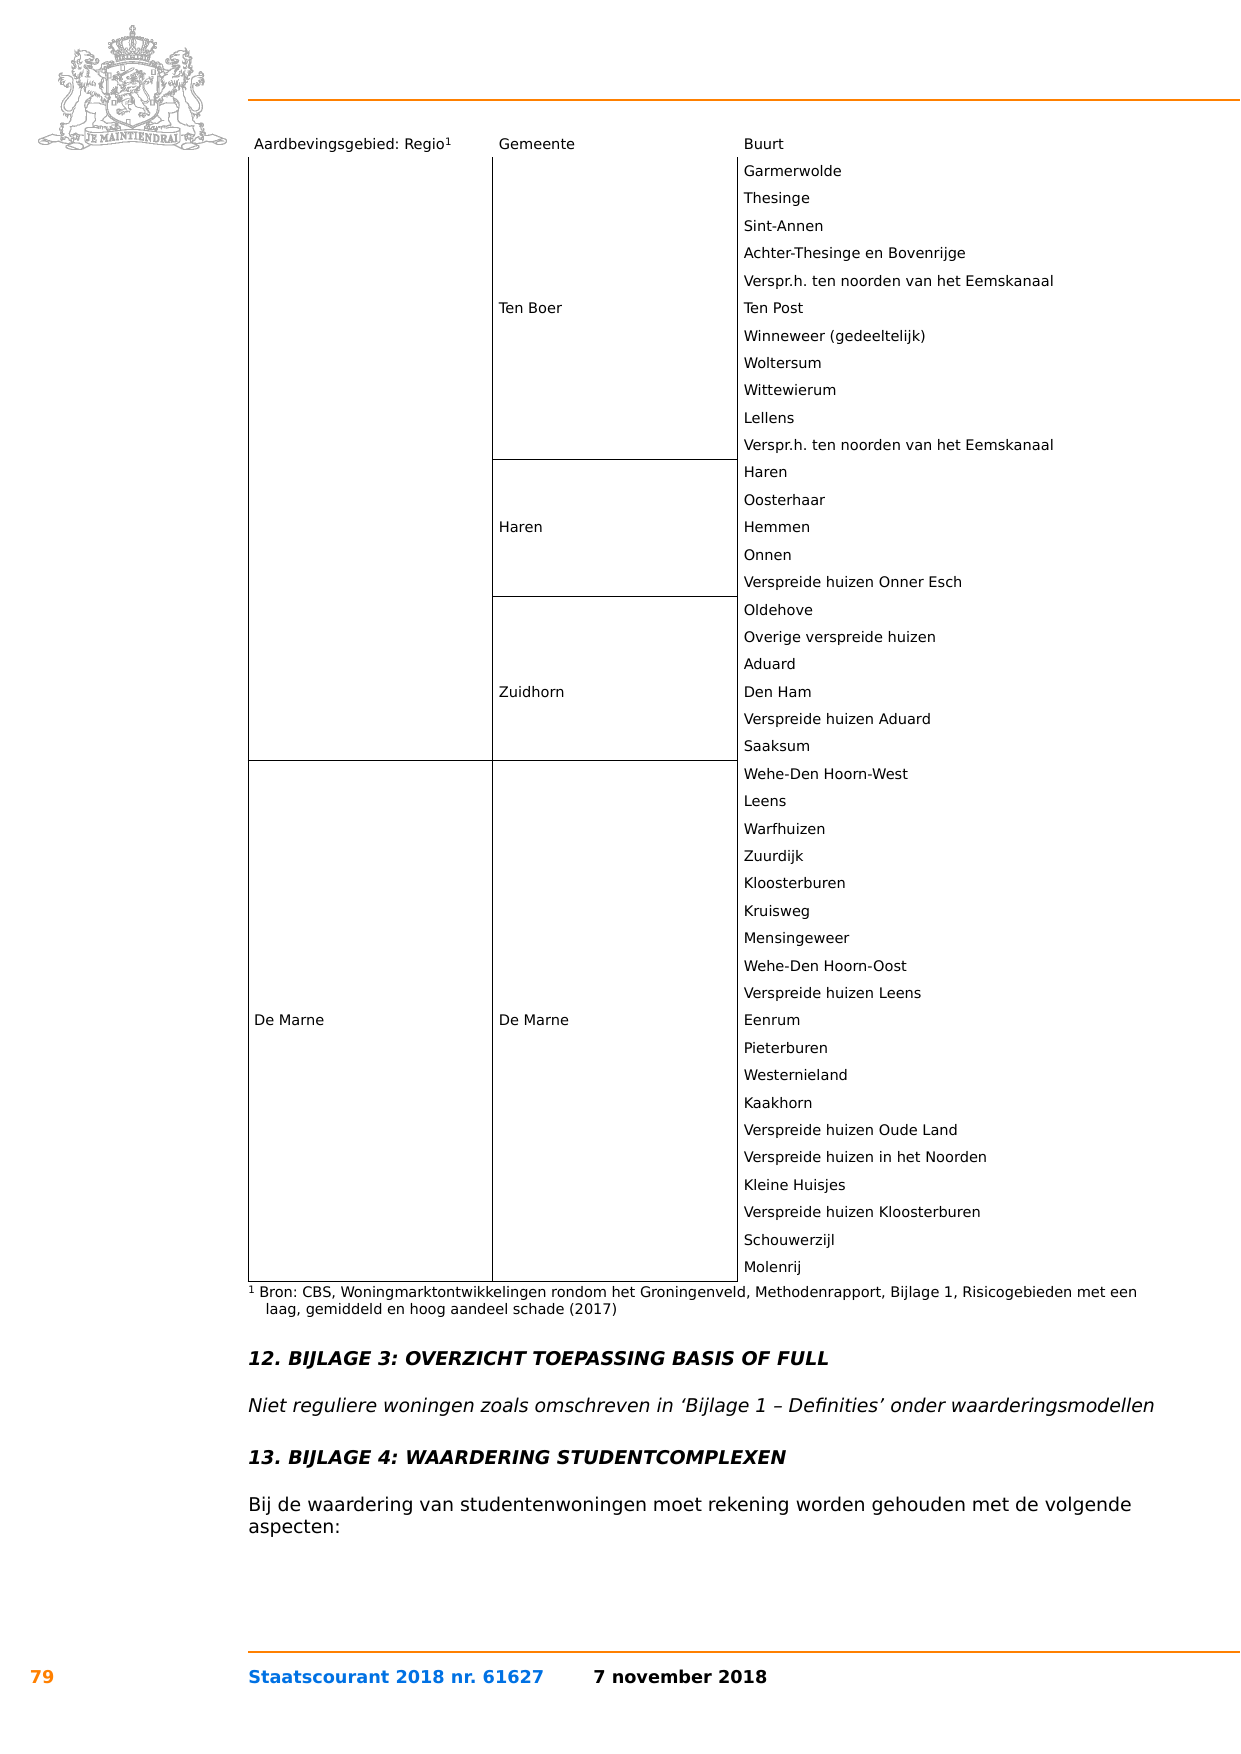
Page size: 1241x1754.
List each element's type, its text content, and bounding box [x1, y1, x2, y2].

table_cell [493, 349, 737, 376]
table_cell Verspreide huizen Kloosterburen [738, 1199, 1163, 1226]
table_cell [249, 733, 492, 760]
table_cell [493, 322, 737, 349]
table_cell [493, 979, 737, 1007]
table_cell [493, 212, 737, 239]
table_cell [249, 486, 492, 513]
table_cell [249, 979, 492, 1007]
table_cell [249, 650, 492, 678]
table_cell Haren [493, 514, 737, 541]
table_cell [493, 1226, 737, 1253]
table_cell [249, 459, 492, 486]
table_cell [249, 376, 492, 404]
table_cell Wittewierum [738, 378, 1163, 404]
table_cell Verspreide huizen Oude Land [738, 1117, 1163, 1143]
table_cell [249, 788, 492, 815]
table_cell Woltersum [738, 350, 1163, 376]
table_cell Wehe-Den Hoorn-West [738, 761, 1163, 787]
table_cell [249, 1198, 492, 1226]
table_cell [249, 322, 492, 349]
table_cell [249, 1171, 492, 1198]
table_cell Molenrij [738, 1254, 1163, 1281]
table_cell Verspreide huizen Aduard [738, 706, 1163, 733]
table_cell Oldehove [738, 597, 1163, 623]
table_cell Pieterburen [738, 1035, 1163, 1061]
table_cell Garmerwolde [738, 158, 1163, 185]
table_cell [249, 294, 492, 322]
table_cell Verspreide huizen in het Noorden [738, 1145, 1163, 1171]
table_header Gemeente [493, 131, 737, 157]
table_cell Verspr.h. ten noorden van het Eemskanaal [738, 432, 1163, 459]
subtitle 12. BIJLAGE 3: OVERZICHT TOEPASSING BASIS OF FULL [248, 1348, 1163, 1370]
table_cell Kleine Huisjes [738, 1172, 1163, 1198]
table_header Aardbevingsgebied: Regio1 [249, 131, 492, 157]
table_cell [493, 952, 737, 979]
table_cell Leens [738, 789, 1163, 815]
table_cell [249, 842, 492, 869]
table_cell Aduard [738, 651, 1163, 678]
table_cell Eenrum [738, 1008, 1163, 1034]
table_cell Hemmen [738, 515, 1163, 541]
table_cell [249, 568, 492, 596]
table_cell Verspreide huizen Leens [738, 980, 1163, 1007]
text Niet reguliere woningen zoals omschreven in ‘Bijlage 1 – Definities’ onder waarderingsmodellen [248, 1395, 1163, 1417]
table_cell Zuidhorn [493, 678, 737, 705]
table_cell [493, 267, 737, 294]
table_cell [493, 733, 737, 760]
table_cell [493, 1034, 737, 1061]
table_cell 1 Bron: CBS, Woningmarktontwikkelingen rondom het Groningenveld, Methodenrapport, Bijlage 1, Risicogebieden met een laag, gemiddeld en hoog aandeel schade (2017) [248, 1282, 1163, 1318]
table_cell [493, 568, 737, 596]
table_cell [249, 349, 492, 376]
table_cell [249, 623, 492, 650]
table_cell [493, 842, 737, 869]
table_cell [493, 1089, 737, 1116]
table_cell [493, 924, 737, 952]
table_cell [249, 1089, 492, 1116]
table_cell De Marne [493, 1007, 737, 1034]
table_cell [493, 404, 737, 431]
table_cell Den Ham [738, 679, 1163, 705]
table_cell [493, 1198, 737, 1226]
table_cell Zuurdijk [738, 843, 1163, 869]
table_cell [493, 623, 737, 650]
table_cell [493, 1116, 737, 1143]
table_cell [249, 267, 492, 294]
table_cell [493, 460, 737, 486]
table_cell [249, 897, 492, 924]
table_cell [493, 158, 737, 185]
picture [38, 25, 227, 150]
table_cell [249, 1253, 492, 1281]
subtitle 13. BIJLAGE 4: WAARDERING STUDENTCOMPLEXEN [248, 1447, 1163, 1469]
table_cell Saaksum [738, 734, 1163, 760]
table_cell Thesinge [738, 186, 1163, 212]
table_cell [249, 761, 492, 787]
table_cell [493, 761, 737, 787]
table_cell [493, 240, 737, 267]
table_cell [493, 815, 737, 842]
table_cell [249, 705, 492, 733]
table_cell [249, 1116, 492, 1143]
table_cell [493, 185, 737, 212]
table_cell Verspreide huizen Onner Esch [738, 569, 1163, 596]
table_cell [249, 870, 492, 897]
table_cell Kruisweg [738, 898, 1163, 924]
table_cell [493, 870, 737, 897]
table_cell [249, 1061, 492, 1089]
table_cell [249, 404, 492, 431]
table_cell [249, 596, 492, 623]
text Bij de waardering van studentenwoningen moet rekening worden gehouden met de volgende aspecten: [248, 1494, 1163, 1538]
table_cell [493, 705, 737, 733]
table_cell [493, 897, 737, 924]
table_cell Schouwerzijl [738, 1227, 1163, 1253]
table_cell [493, 597, 737, 623]
table_cell [493, 1144, 737, 1171]
table_cell Oosterhaar [738, 487, 1163, 513]
table_cell Westernieland [738, 1063, 1163, 1089]
table_cell [249, 240, 492, 267]
table_cell Winneweer (gedeeltelijk) [738, 323, 1163, 349]
table_cell [493, 541, 737, 568]
table_cell [493, 486, 737, 513]
table_cell [249, 212, 492, 239]
table_cell [249, 541, 492, 568]
table_cell [249, 158, 492, 185]
table_cell [493, 1061, 737, 1089]
table_cell De Marne [249, 1007, 492, 1034]
table_cell Haren [738, 460, 1163, 486]
table_cell [249, 1144, 492, 1171]
table_cell [249, 1226, 492, 1253]
table_cell Mensingeweer [738, 925, 1163, 952]
table_cell [249, 924, 492, 952]
table_cell [249, 514, 492, 541]
table_cell Overige verspreide huizen [738, 624, 1163, 650]
table_cell [249, 185, 492, 212]
table_cell [493, 376, 737, 404]
table_cell [249, 1034, 492, 1061]
table_cell Ten Boer [493, 294, 737, 322]
table_cell Onnen [738, 542, 1163, 568]
table_cell Kaakhorn [738, 1090, 1163, 1116]
table_cell Lellens [738, 405, 1163, 431]
table_cell Verspr.h. ten noorden van het Eemskanaal [738, 268, 1163, 294]
table_cell Wehe-Den Hoorn-Oost [738, 953, 1163, 979]
table_cell Ten Post [738, 295, 1163, 322]
table_cell Warfhuizen [738, 816, 1163, 842]
table_cell [249, 678, 492, 705]
table_cell [493, 431, 737, 459]
table_cell [493, 1171, 737, 1198]
table_cell Sint-Annen [738, 213, 1163, 239]
table_cell [493, 1253, 737, 1281]
table_cell [249, 431, 492, 459]
table_cell [493, 788, 737, 815]
table_cell [493, 650, 737, 678]
table_header Buurt [738, 131, 1163, 157]
table_cell Achter-Thesinge en Bovenrijge [738, 241, 1163, 267]
table_cell [249, 952, 492, 979]
table_cell Kloosterburen [738, 871, 1163, 897]
table_cell [249, 815, 492, 842]
